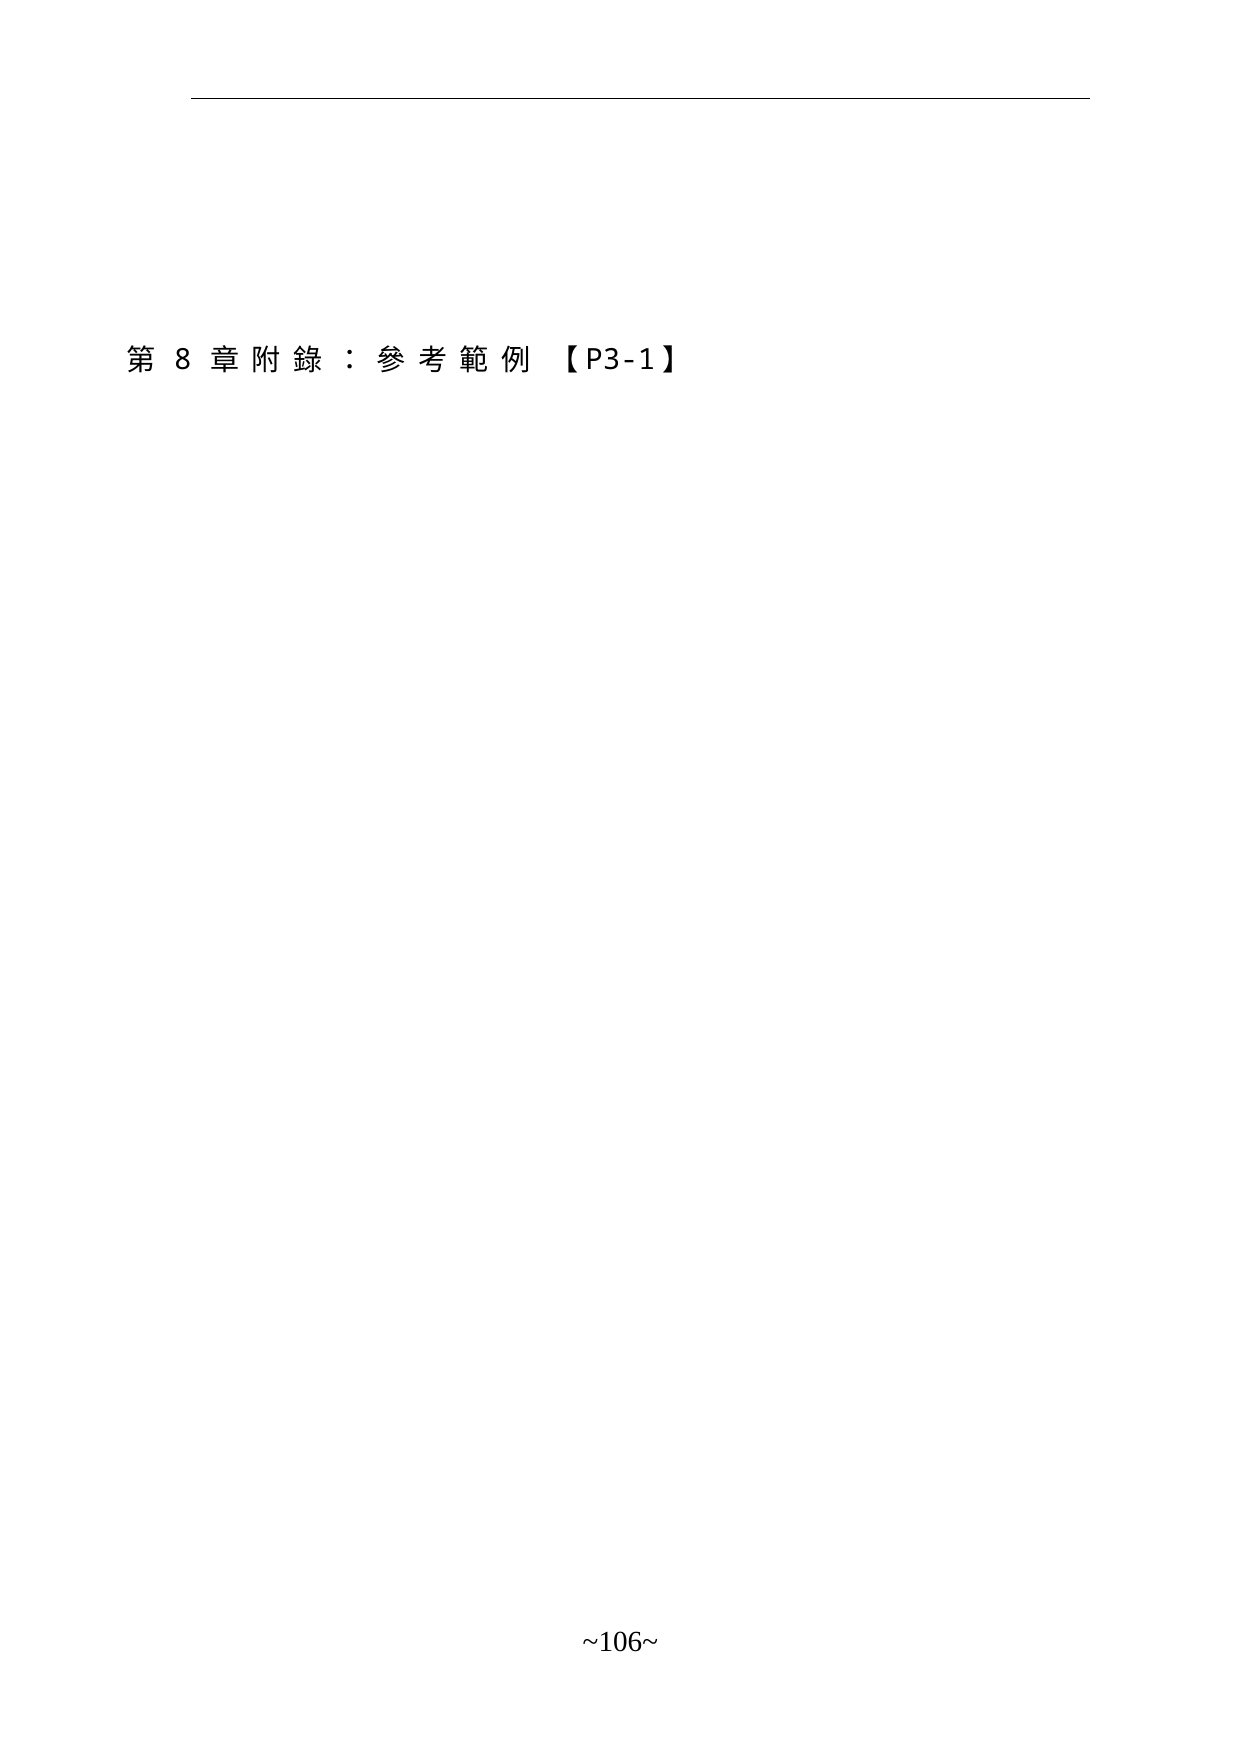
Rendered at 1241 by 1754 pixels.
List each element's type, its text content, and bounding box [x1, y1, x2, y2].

table_header [93, 98, 191, 222]
table_cell [191, 99, 1090, 222]
text 第8章附錄：參考範例【P3-1】 [120, 285, 1120, 410]
